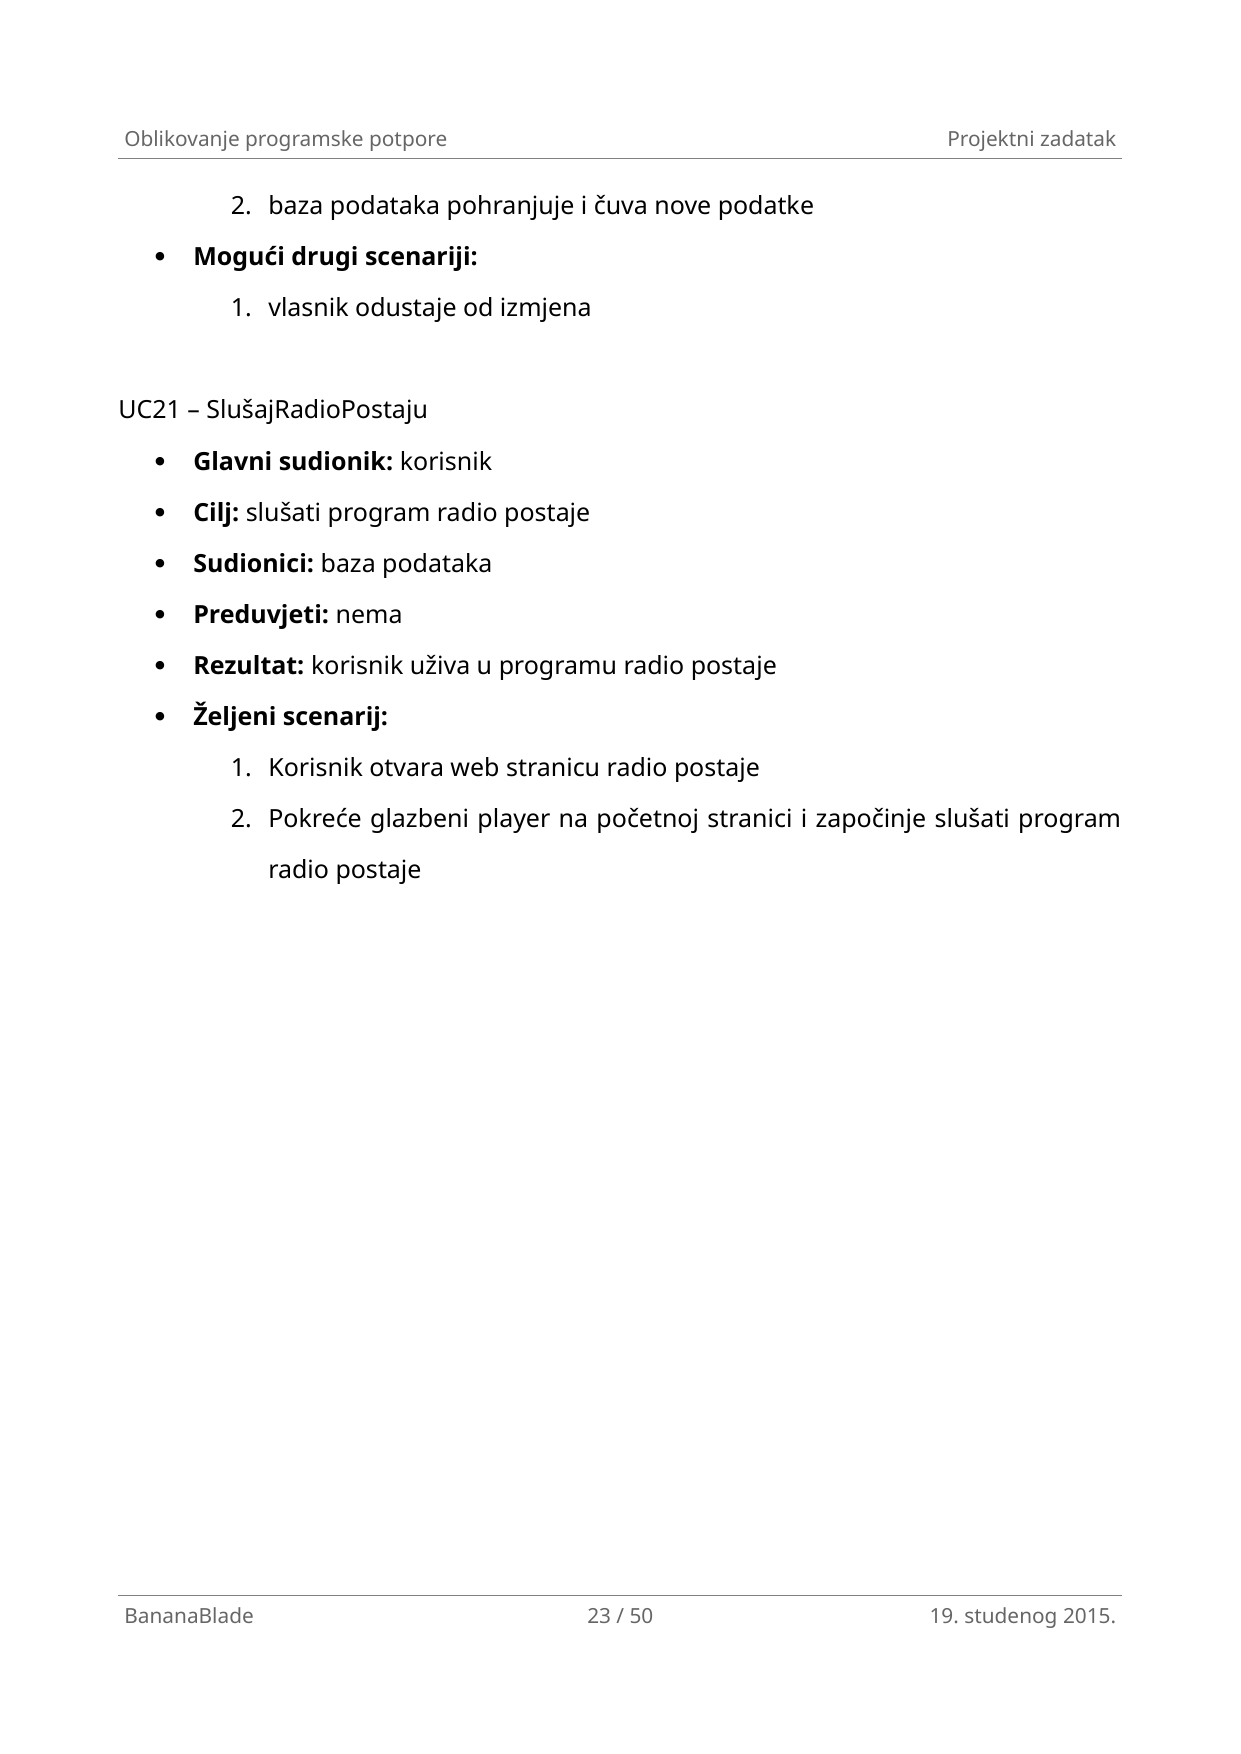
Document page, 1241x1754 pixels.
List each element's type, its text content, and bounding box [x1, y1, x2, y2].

text UC21 – SlušajRadioPostaju [118, 392, 1122, 426]
list Mogući drugi scenariji: [156, 239, 1122, 273]
list Pokreće glazbeni player na početnoj stranici i započinje slušati program radio postaje [231, 801, 1122, 886]
list Rezultat: korisnik uživa u programu radio postaje [156, 647, 1122, 681]
list Željeni scenarij: [156, 698, 1122, 732]
list Cilj: slušati program radio postaje [156, 494, 1122, 528]
list Glavni sudionik: korisnik [156, 443, 1122, 477]
list baza podataka pohranjuje i čuva nove podatke [231, 188, 1122, 222]
list Korisnik otvara web stranicu radio postaje [231, 749, 1122, 783]
list Sudionici: baza podataka [156, 545, 1122, 579]
list Preduvjeti: nema [156, 596, 1122, 630]
list vlasnik odustaje od izmjena [231, 290, 1122, 324]
